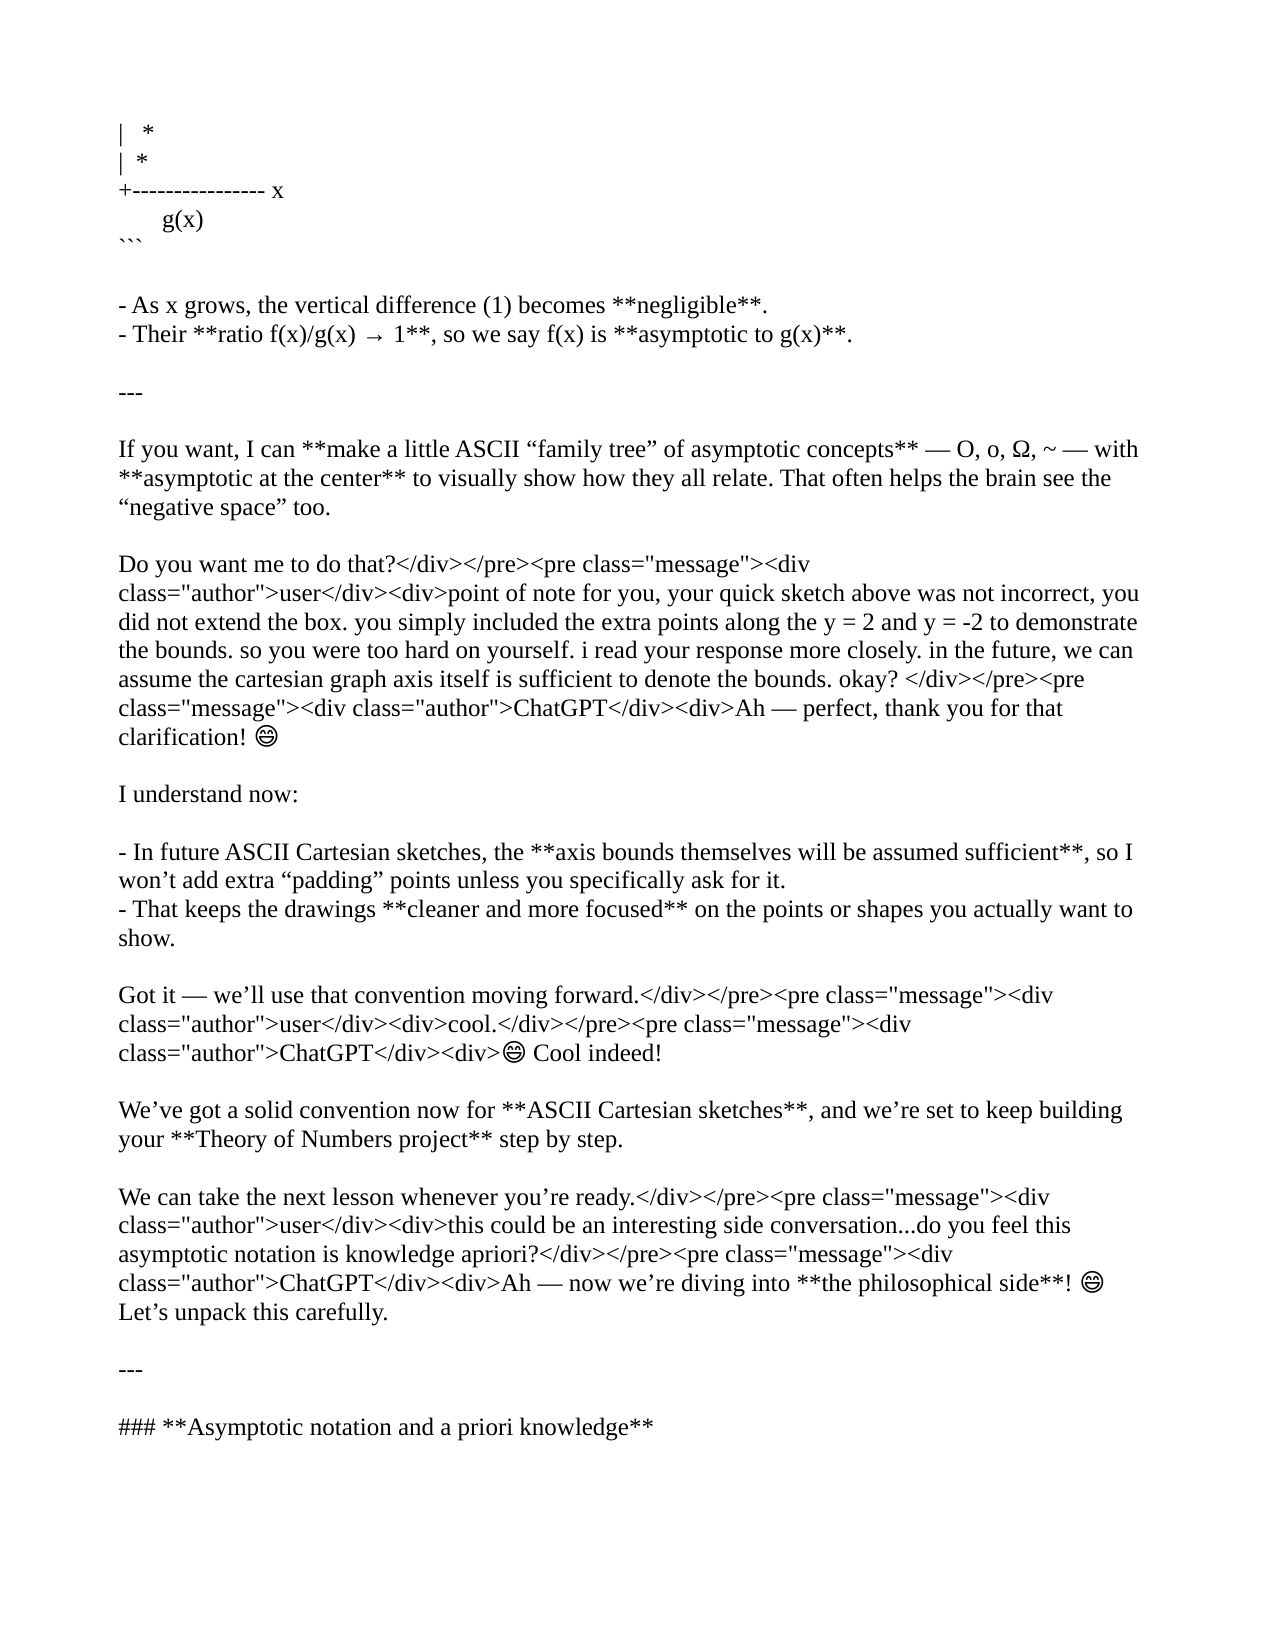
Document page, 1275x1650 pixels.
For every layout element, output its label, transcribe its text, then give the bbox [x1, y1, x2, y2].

text --- [118, 1354, 1157, 1383]
text If you want, I can **make a little ASCII “family tree” of asymptotic concepts** — O, o, Ω, ~ — with **asymptotic at the center** to visually show how they all relate. That often helps the brain see the “negative space” too. [118, 434, 1157, 521]
text - In future ASCII Cartesian sketches, the **axis bounds themselves will be assumed sufficient**, so I won’t add extra “padding” points unless you specifically ask for it. [118, 837, 1157, 894]
text ### **Asymptotic notation and a priori knowledge** [118, 1412, 1157, 1441]
text We’ve got a solid convention now for **ASCII Cartesian sketches**, and we’re set to keep building your **Theory of Numbers project** step by step. [118, 1096, 1157, 1153]
text - As x grows, the vertical difference (1) becomes **negligible**. [118, 291, 1157, 319]
text Do you want me to do that?</div></pre><pre class="message"><div class="author">user</div><div>point of note for you, your quick sketch above was not incorrect, you did not extend the box. you simply included the extra points along the y = 2 and y = -2 to demonstrate the bounds. so you were too hard on yourself. i read your response more closely. in the future, we can assume the cartesian graph axis itself is sufficient to denote the bounds. okay? </div></pre><pre class="message"><div class="author">ChatGPT</div><div>Ah — perfect, thank you for that clarification! 😄 [118, 549, 1157, 751]
text --- [118, 377, 1157, 406]
text We can take the next lesson whenever you’re ready.</div></pre><pre class="message"><div class="author">user</div><div>this could be an interesting side conversation...do you feel this asymptotic notation is knowledge apriori?</div></pre><pre class="message"><div class="author">ChatGPT</div><div>Ah — now we’re diving into **the philosophical side**! 😄 Let’s unpack this carefully. [118, 1182, 1157, 1326]
text I understand now: [118, 779, 1157, 808]
text +---------------- x [118, 176, 1157, 204]
text | * [118, 118, 1157, 147]
text ``` [118, 233, 1157, 262]
text Got it — we’ll use that convention moving forward.</div></pre><pre class="message"><div class="author">user</div><div>cool.</div></pre><pre class="message"><div class="author">ChatGPT</div><div>😄 Cool indeed! [118, 981, 1157, 1067]
text - That keeps the drawings **cleaner and more focused** on the points or shapes you actually want to show. [118, 894, 1157, 952]
text - Their **ratio f(x)/g(x) → 1**, so we say f(x) is **asymptotic to g(x)**. [118, 319, 1157, 348]
text g(x) [118, 204, 1157, 233]
text | * [118, 147, 1157, 176]
